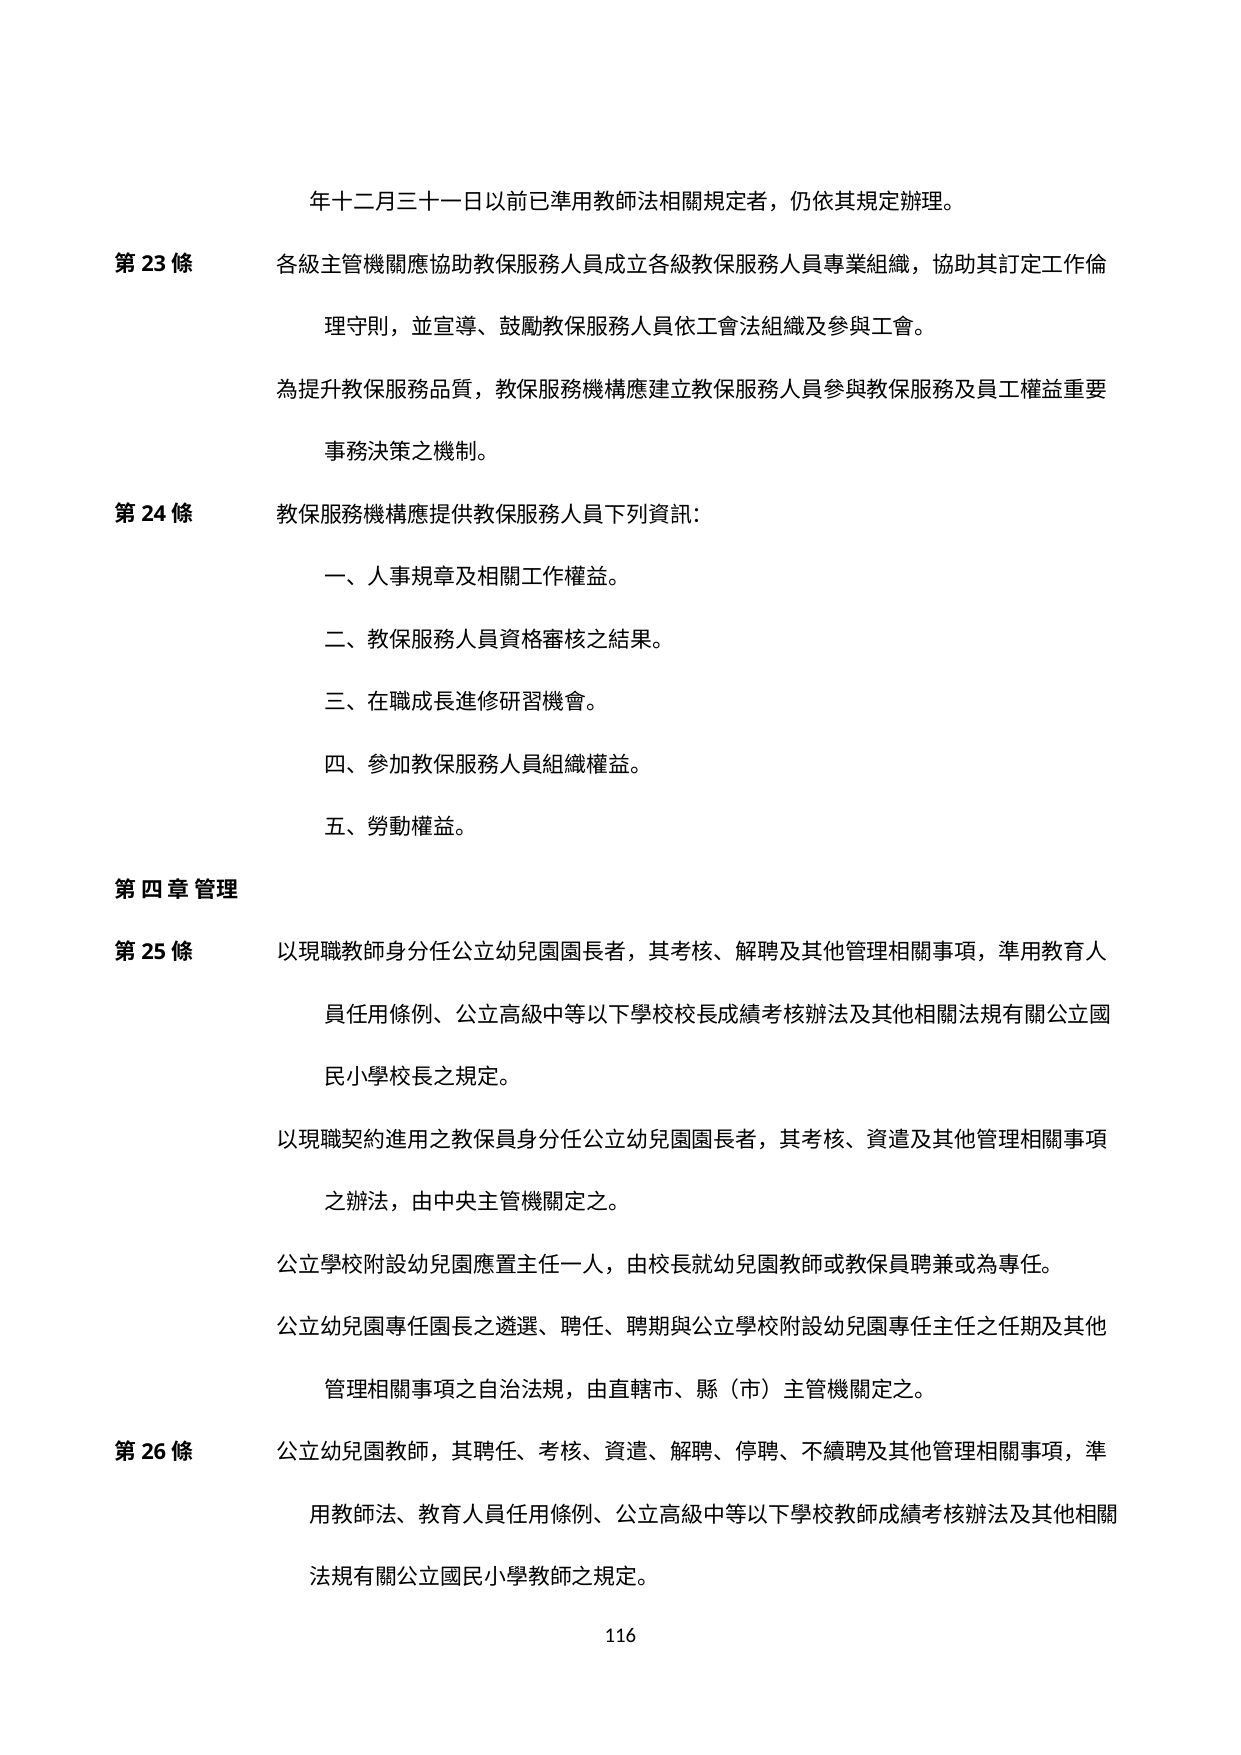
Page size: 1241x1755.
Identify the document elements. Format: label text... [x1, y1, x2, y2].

table_cell [103, 158, 265, 221]
table_cell 第 23 條 [103, 221, 265, 471]
table_cell 第 四 章 管理 [103, 846, 1136, 908]
table_cell 第 26 條 [103, 1408, 265, 1596]
table_cell 年十二月三十一日以前已準用教師法相關規定者，仍依其規定辦理。 [265, 158, 1136, 221]
table_cell 教保服務機構應提供教保服務人員下列資訊： 一、人事規章及相關工作權益。 二、教保服務人員資格審核之結果。 三、在職成長進修研習機會。 四、參加教保服務人員組織權益。 五、勞動權益。 [265, 471, 1136, 846]
table_cell 各級主管機關應協助教保服務人員成立各級教保服務人員專業組織，協助其訂定工作倫理守則，並宣導、鼓勵教保服務人員依工會法組織及參與工會。 為提升教保服務品質，教保服務機構應建立教保服務人員參與教保服務及員工權益重要事務決策之機制。 [265, 221, 1136, 471]
table_cell 以現職教師身分任公立幼兒園園長者，其考核、解聘及其他管理相關事項，準用教育人員任用條例、公立高級中等以下學校校長成績考核辦法及其他相關法規有關公立國民小學校長之規定。 以現職契約進用之教保員身分任公立幼兒園園長者，其考核、資遣及其他管理相關事項之辦法，由中央主管機關定之。 公立學校附設幼兒園應置主任一人，由校長就幼兒園教師或教保員聘兼或為專任。 公立幼兒園專任園長之遴選、聘任、聘期與公立學校附設幼兒園專任主任之任期及其他管理相關事項之自治法規，由直轄市、縣（市）主管機關定之。 [265, 908, 1136, 1408]
table_cell 第 24 條 [103, 471, 265, 846]
table_cell 第 25 條 [103, 908, 265, 1408]
table_cell 公立幼兒園教師，其聘任、考核、資遣、解聘、停聘、不續聘及其他管理相關事項，準用教師法、教育人員任用條例、公立高級中等以下學校教師成績考核辦法及其他相關法規有關公立國民小學教師之規定。 [265, 1408, 1136, 1596]
